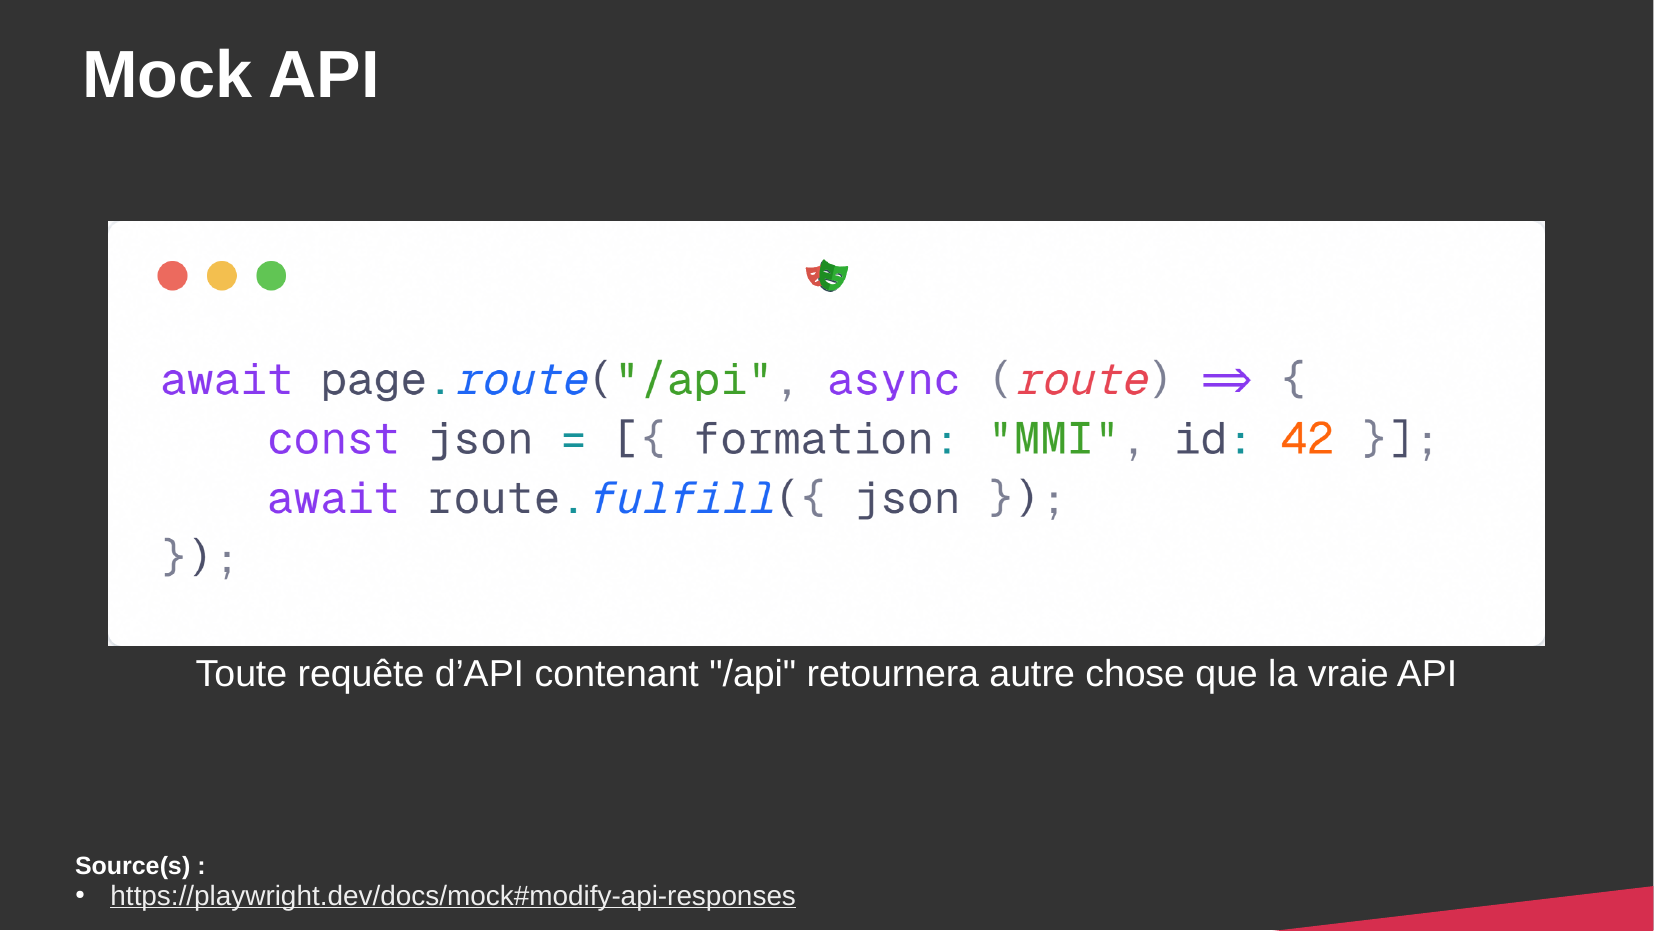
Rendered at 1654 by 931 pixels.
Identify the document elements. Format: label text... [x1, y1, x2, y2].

text_box [1272, 886, 1654, 931]
text_box Source(s) : https://playwright.dev/docs/mock#modify-api-responses [60, 750, 1546, 919]
title Mock API [82, 37, 1571, 112]
picture [108, 221, 1545, 646]
text_box Toute requête d’API contenant "/api" retournera autre chose que la vraie API [141, 646, 1512, 704]
